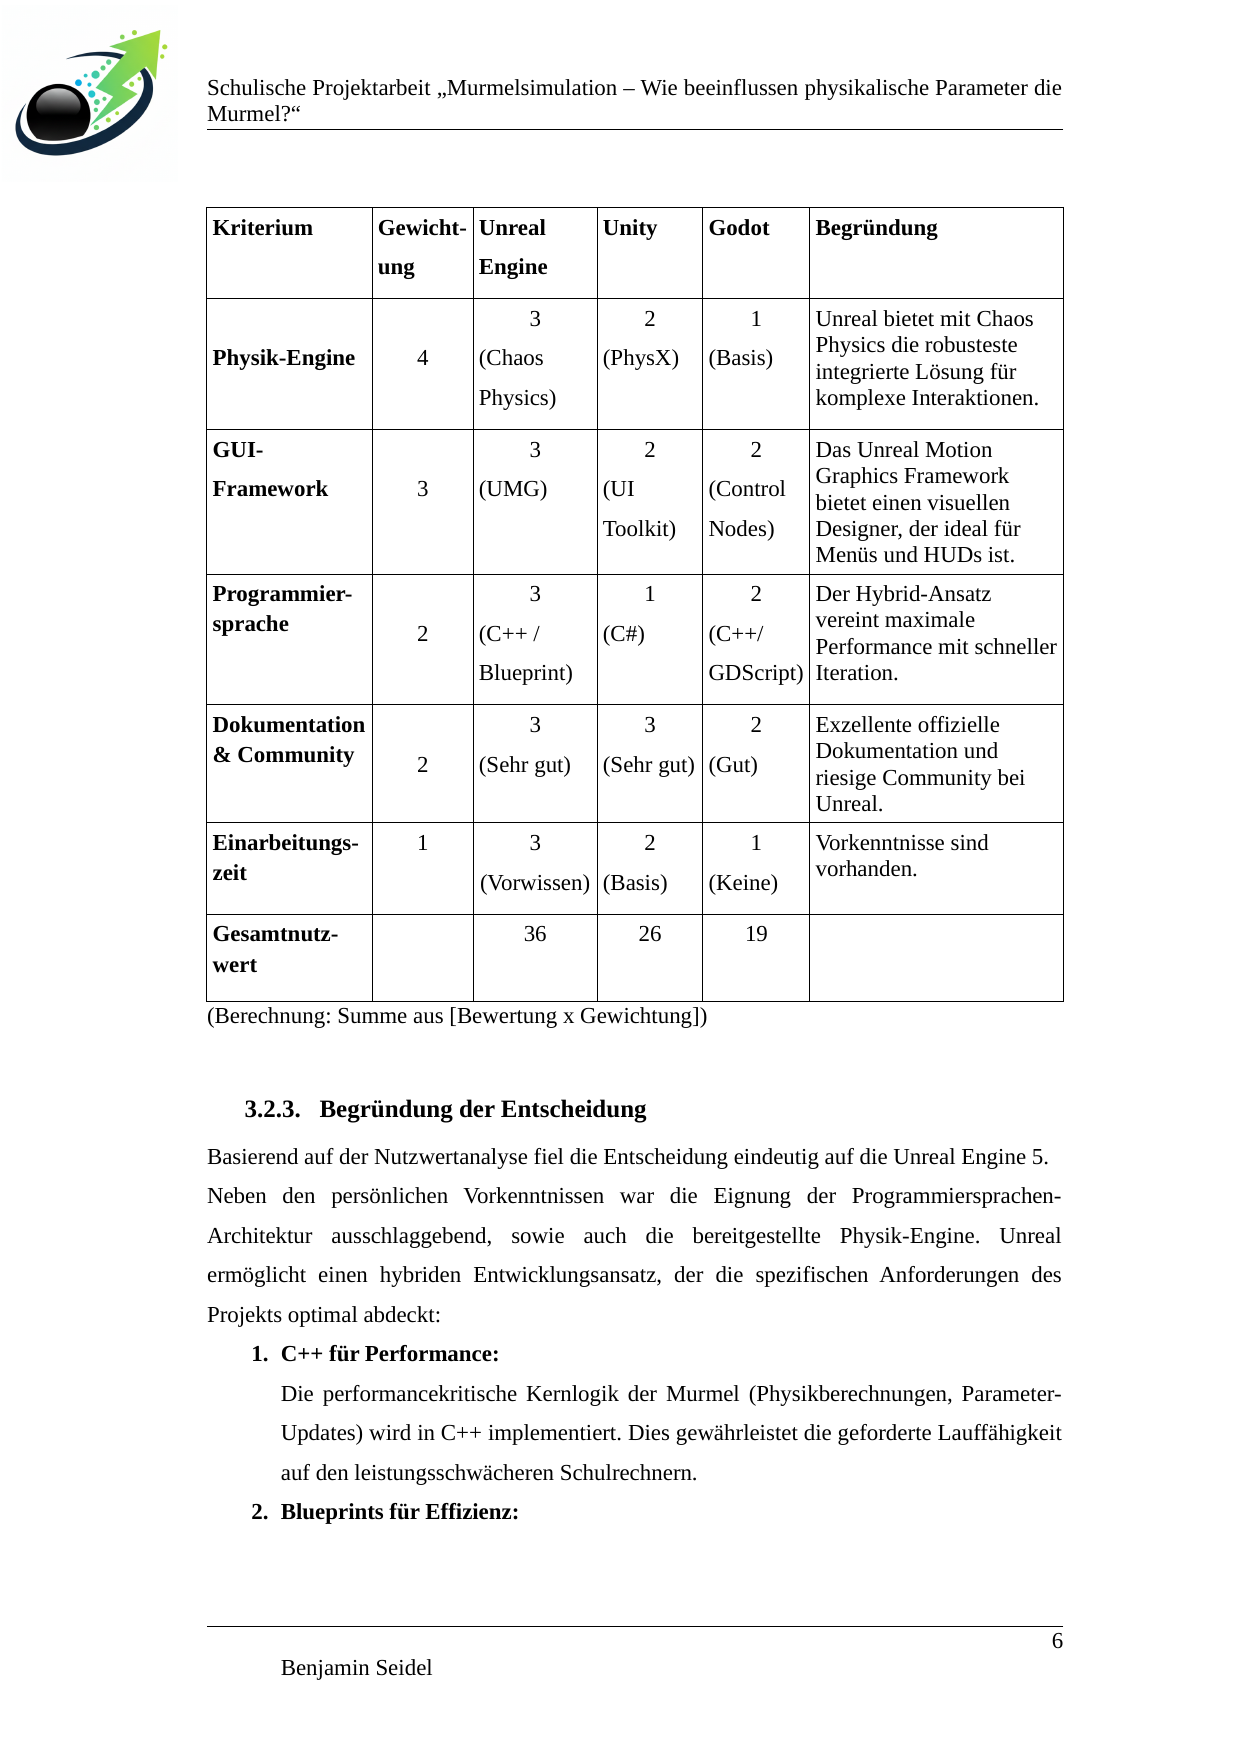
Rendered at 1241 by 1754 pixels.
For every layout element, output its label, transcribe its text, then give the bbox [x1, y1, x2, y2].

table_cell 2 (Basis) [598, 823, 702, 914]
table_cell 3 (C++ / Blueprint) [474, 575, 597, 704]
table_cell 2 (Gut) [703, 705, 809, 822]
table_header Unity [598, 208, 702, 298]
table_cell [373, 915, 473, 1001]
table_cell Vorkenntnisse sind vorhanden. [810, 823, 1063, 914]
table_cell 3 (Sehr gut) [474, 705, 597, 822]
table_cell 2 [373, 705, 473, 822]
table_cell Dokumentation& Community [207, 705, 372, 822]
table_cell 19 [703, 915, 809, 1001]
table_header Unreal Engine [474, 208, 597, 298]
list C++ für Performance: [251, 1341, 1063, 1367]
subtitle 3.2.3. Begründung der Entscheidung [207, 1094, 1063, 1122]
table_cell 26 [598, 915, 702, 1001]
table_cell GUI-Framework [207, 430, 372, 573]
table_cell Gesamtnutz-wert [207, 915, 372, 1001]
table_cell Unreal bietet mit Chaos Physics die robusteste integrierte Lösung für komplexe Interaktionen. [810, 299, 1063, 429]
text Neben den persönlichen Vorkenntnissen war die Eignung der Programmiersprachen-Architektur ausschlaggebend, sowie auch die bereitgestellte Physik-Engine. Unreal ermöglicht einen hybriden Entwicklungsansatz, der die spezifischen Anforderungen des Projekts optimal abdeckt: [207, 1183, 1063, 1327]
table_cell [810, 915, 1063, 1001]
list Blueprints für Effizienz: [251, 1498, 1063, 1525]
picture [1, 5, 178, 182]
table_cell 2 (UI Toolkit) [598, 430, 702, 573]
table_cell 3 (UMG) [474, 430, 597, 573]
table_cell 1 (Keine) [703, 823, 809, 914]
text Basierend auf der Nutzwertanalyse fiel die Entscheidung eindeutig auf die Unreal Engine 5. [207, 1143, 1063, 1169]
text (Berechnung: Summe aus [Bewertung x Gewichtung]) [207, 1002, 1063, 1029]
table_cell 3 (Chaos Physics) [474, 299, 597, 429]
table_cell 2 (C++/GDScript) [703, 575, 809, 704]
table_cell 36 [474, 915, 597, 1001]
table_cell Programmier-sprache [207, 575, 372, 704]
table_header Godot [703, 208, 809, 298]
table_cell 1 [373, 823, 473, 914]
table_cell Physik-Engine [207, 299, 372, 429]
list Die performancekritische Kernlogik der Murmel (Physikberechnungen, Parameter-Updates) wird in C++ implementiert. Dies gewährleistet die geforderte Lauffähigkeit auf den leistungsschwächeren Schulrechnern. [251, 1380, 1063, 1485]
table_cell Das Unreal Motion Graphics Framework bietet einen visuellen Designer, der ideal für Menüs und HUDs ist. [810, 430, 1063, 573]
table_cell 1 (C#) [598, 575, 702, 704]
table_cell 2 (Control Nodes) [703, 430, 809, 573]
table_header Gewicht- ung [373, 208, 473, 298]
table_cell 3 (Vorwissen) [474, 823, 597, 914]
table_cell 3 [373, 430, 473, 573]
table_cell 3 (Sehr gut) [598, 705, 702, 822]
table_header Kriterium [207, 208, 372, 298]
table_cell Exzellente offizielle Dokumentation und riesige Community bei Unreal. [810, 705, 1063, 822]
table_cell 1 (Basis) [703, 299, 809, 429]
table_header Begründung [810, 208, 1063, 298]
table_cell 4 [373, 299, 473, 429]
table_cell 2 (PhysX) [598, 299, 702, 429]
table_cell 2 [373, 575, 473, 704]
table_cell Der Hybrid-Ansatz vereint maximale Performance mit schneller Iteration. [810, 575, 1063, 704]
table_cell Einarbeitungs-zeit [207, 823, 372, 914]
